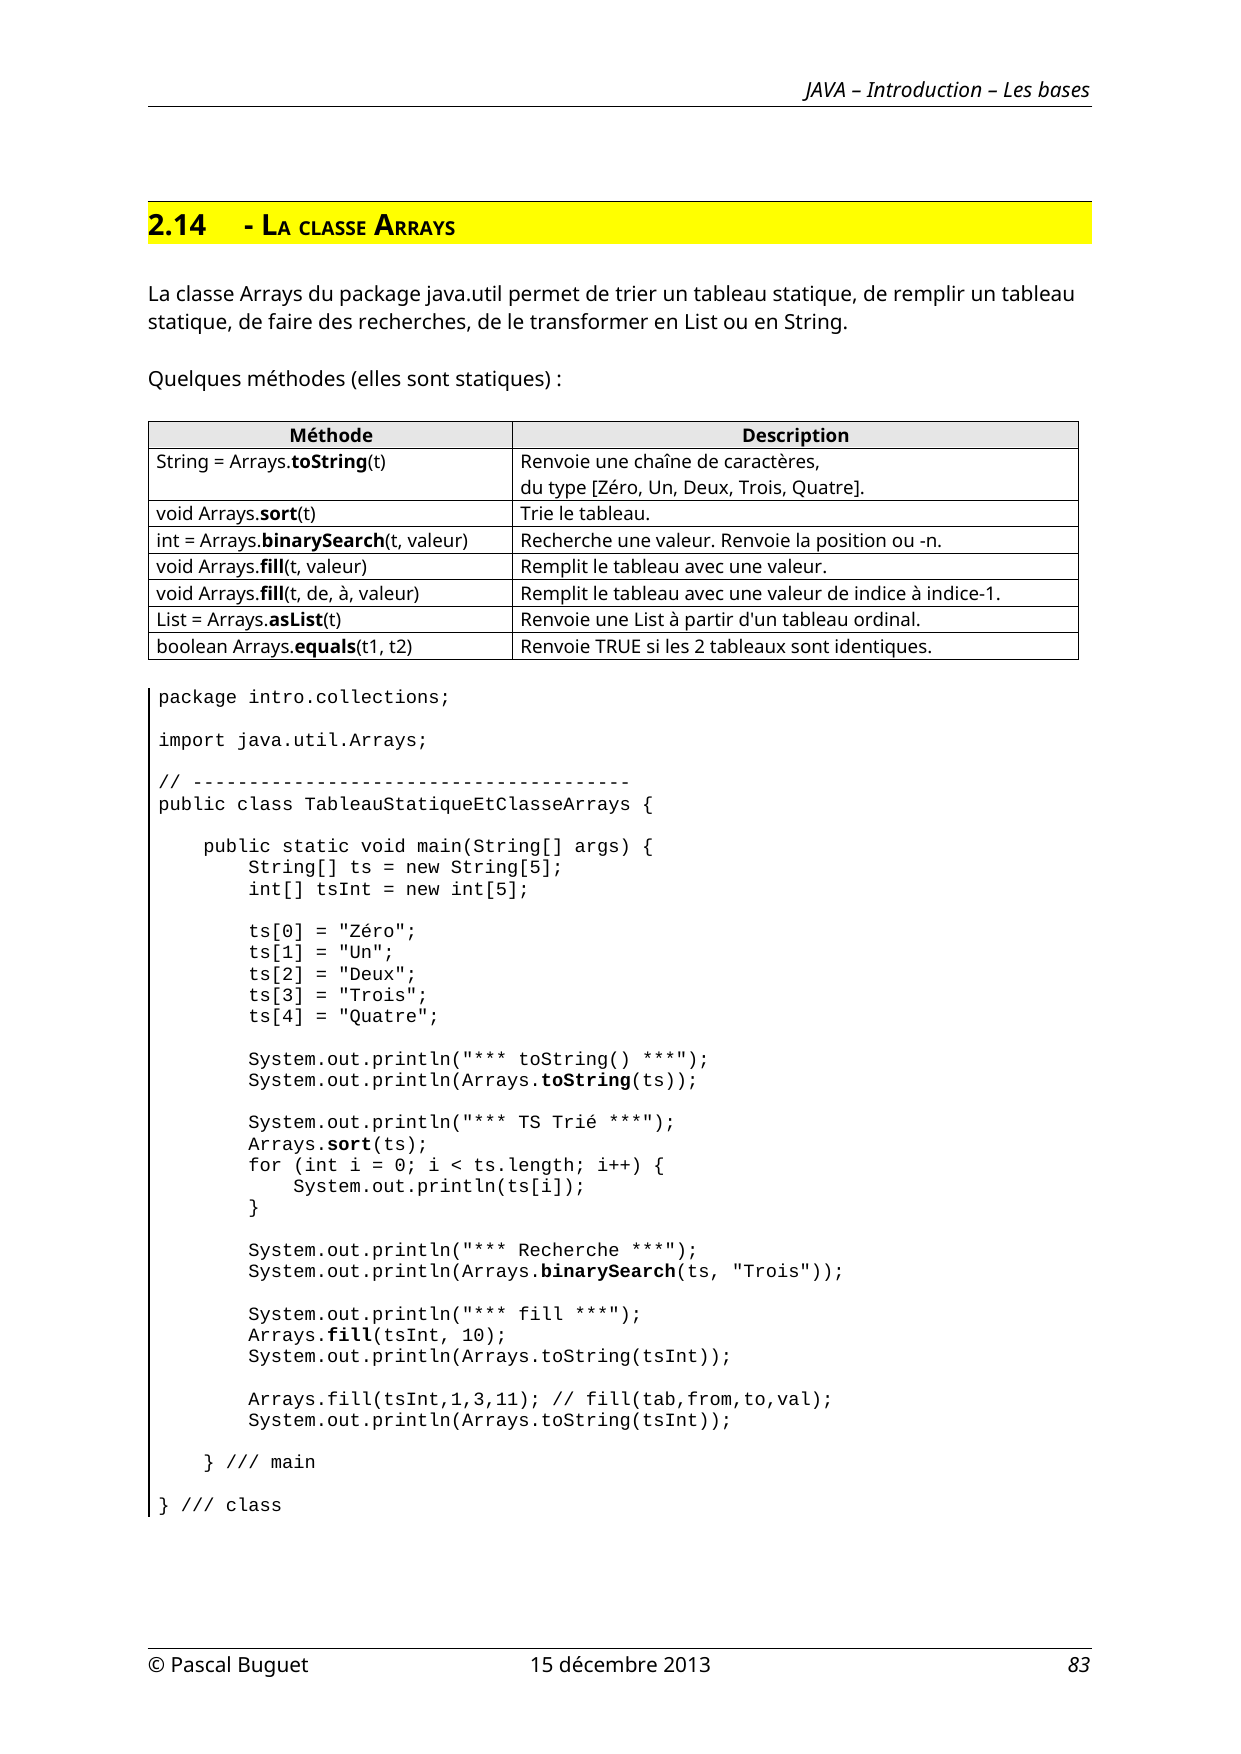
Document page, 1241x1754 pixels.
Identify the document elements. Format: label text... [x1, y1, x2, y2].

text System.out.println(Arrays.binarySearch(ts, "Trois")); [150, 1262, 1092, 1283]
text System.out.println(Arrays.toString(ts)); [150, 1071, 1092, 1092]
table_cell boolean Arrays.equals(t1, t2) [149, 633, 512, 659]
text System.out.println("*** TS Trié ***"); [150, 1113, 1092, 1134]
text Arrays.fill(tsInt, 10); [150, 1326, 1092, 1347]
text System.out.println("*** fill ***"); [150, 1304, 1092, 1326]
text Arrays.fill(tsInt,1,3,11); // fill(tab,from,to,val); [150, 1389, 1092, 1411]
table_cell Remplit le tableau avec une valeur. [513, 554, 1078, 579]
text } /// main [150, 1453, 1092, 1474]
text ts[0] = "Zéro"; [150, 922, 1092, 943]
table_cell String = Arrays.toString(t) [149, 449, 512, 499]
table_cell Renvoie TRUE si les 2 tableaux sont identiques. [513, 633, 1078, 659]
text public class TableauStatiqueEtClasseArrays { [150, 794, 1092, 816]
table_cell int = Arrays.binarySearch(t, valeur) [149, 527, 512, 553]
text public static void main(String[] args) { [150, 837, 1092, 858]
text Quelques méthodes (elles sont statiques) : [148, 364, 1092, 392]
text for (int i = 0; i < ts.length; i++) { [150, 1156, 1092, 1177]
table_cell void Arrays.sort(t) [149, 501, 512, 526]
table_cell Renvoie une List à partir d'un tableau ordinal. [513, 607, 1078, 632]
text System.out.println("*** Recherche ***"); [150, 1241, 1092, 1262]
table_cell void Arrays.fill(t, de, à, valeur) [149, 580, 512, 606]
text ts[3] = "Trois"; [150, 986, 1092, 1007]
text int[] tsInt = new int[5]; [150, 879, 1092, 901]
text // --------------------------------------- [150, 773, 1092, 794]
table_cell Recherche une valeur. Renvoie la position ou -n. [513, 527, 1078, 553]
text La classe Arrays du package java.util permet de trier un tableau statique, de remplir un tableau statique, de faire des recherches, de le transformer en List ou en String. [148, 279, 1092, 336]
text package intro.collections; [150, 688, 1092, 709]
table_cell List = Arrays.asList(t) [149, 607, 512, 632]
subtitle - La classe Arrays [148, 202, 1092, 244]
text System.out.println("*** toString() ***"); [150, 1049, 1092, 1071]
text } [150, 1198, 1092, 1219]
table_header Description [513, 422, 1078, 447]
table_cell Renvoie une chaîne de caractères, du type [Zéro, Un, Deux, Trois, Quatre]. [513, 449, 1078, 499]
text String[] ts = new String[5]; [150, 858, 1092, 879]
text import java.util.Arrays; [150, 731, 1092, 752]
table_cell Trie le tableau. [513, 501, 1078, 526]
table_header Méthode [149, 422, 512, 447]
table_cell Remplit le tableau avec une valeur de indice à indice-1. [513, 580, 1078, 606]
text Arrays.sort(ts); [150, 1134, 1092, 1156]
text System.out.println(Arrays.toString(tsInt)); [150, 1411, 1092, 1432]
table_cell void Arrays.fill(t, valeur) [149, 554, 512, 579]
text System.out.println(ts[i]); [150, 1177, 1092, 1198]
text } /// class [150, 1496, 1092, 1517]
text ts[2] = "Deux"; [150, 964, 1092, 986]
text ts[4] = "Quatre"; [150, 1007, 1092, 1028]
text ts[1] = "Un"; [150, 943, 1092, 964]
text System.out.println(Arrays.toString(tsInt)); [150, 1347, 1092, 1368]
